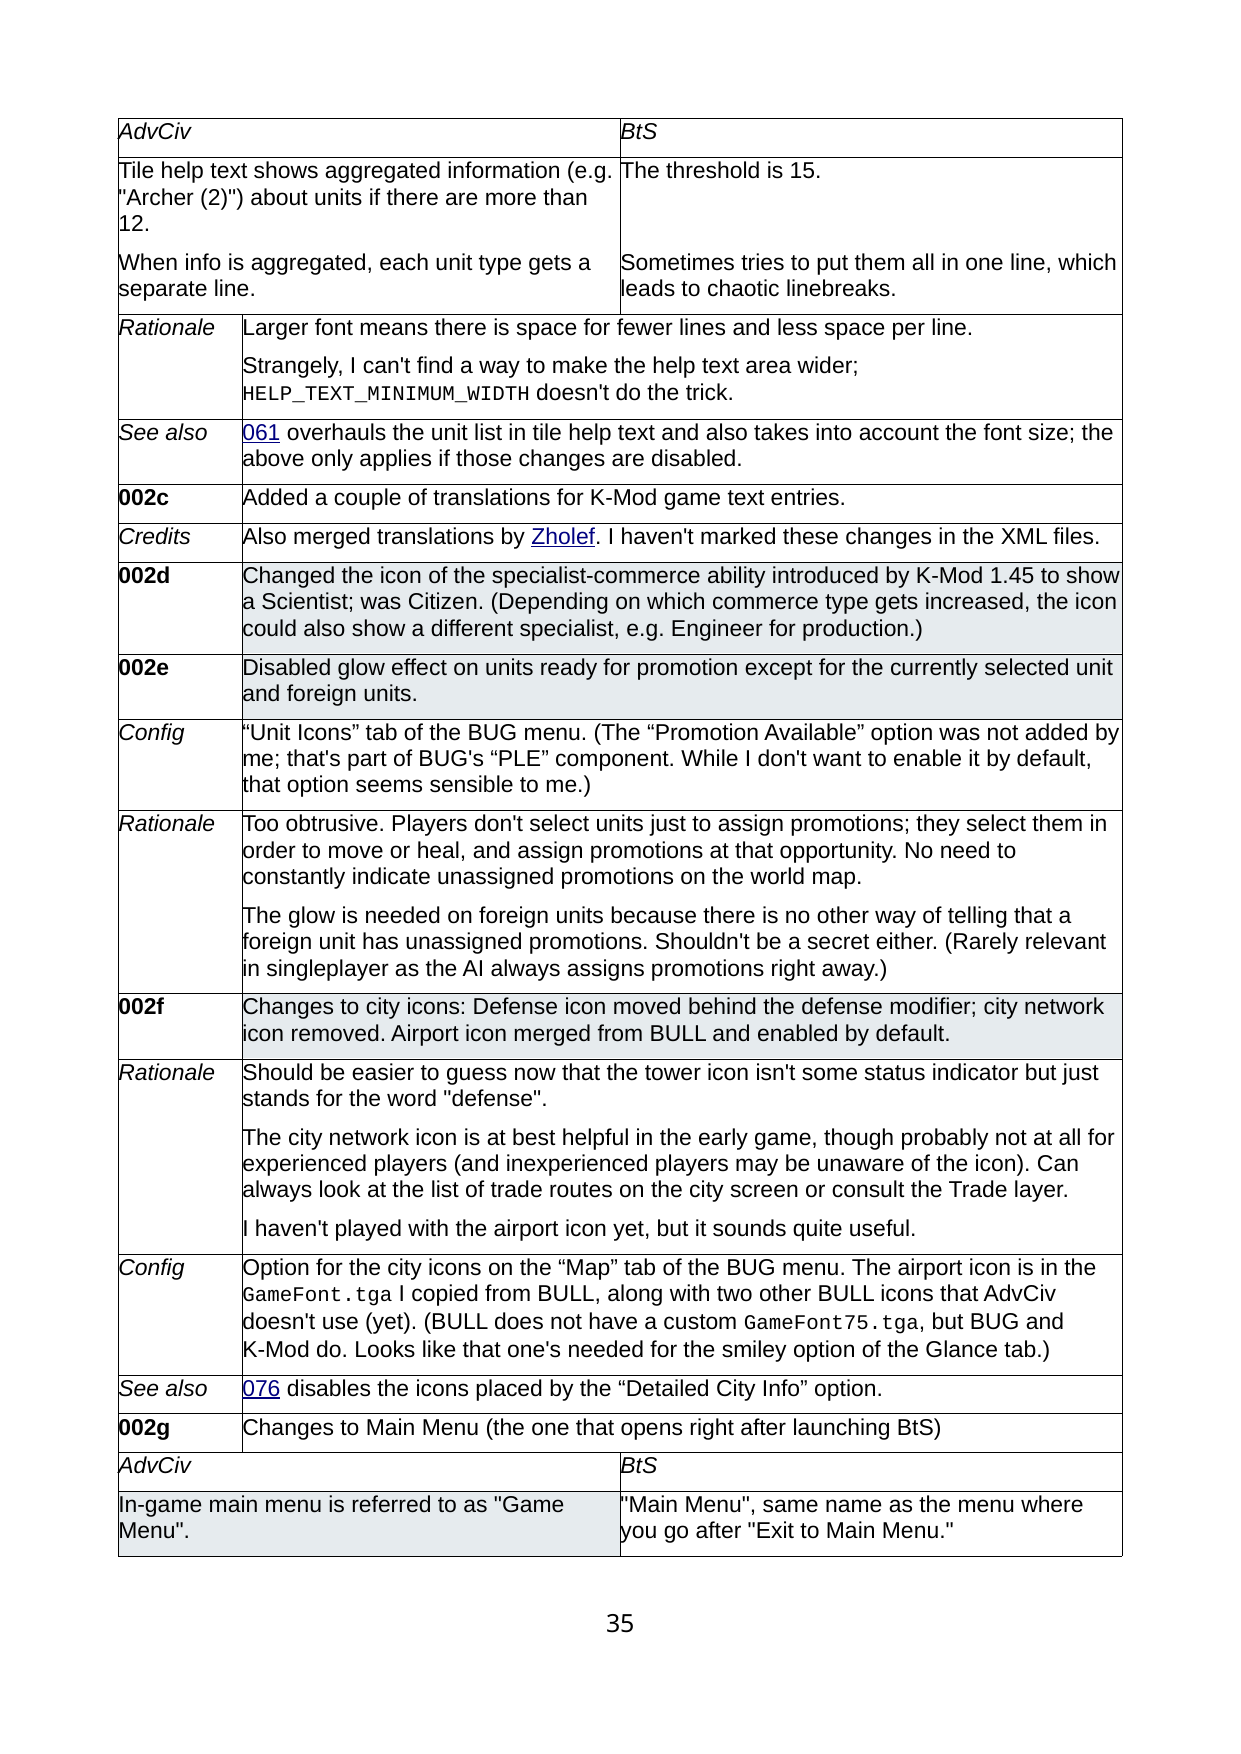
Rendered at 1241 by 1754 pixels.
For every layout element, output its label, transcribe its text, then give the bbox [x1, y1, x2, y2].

table_cell Rationale [119, 811, 242, 993]
table_cell The threshold is 15. Sometimes tries to put them all in one line, which leads to chaotic linebreaks. [621, 158, 1122, 314]
table_cell 076 disables the icons placed by the “Detailed City Info” option. [243, 1376, 1122, 1413]
table_cell See also [119, 1376, 242, 1413]
table_cell Too obtrusive. Players don't select units just to assign promotions; they select them in order to move or heal, and assign promotions at that opportunity. No need to constantly indicate unassigned promotions on the world map. The glow is needed on foreign units because there is no other way of telling that a foreign unit has unassigned promotions. Shouldn't be a secret either. (Rarely relevant in singleplayer as the AI always assigns promotions right away.) [243, 811, 1122, 993]
table_cell Credits [119, 524, 242, 562]
table_cell Also merged translations by Zholef. I haven't marked these changes in the XML files. [243, 524, 1122, 562]
table_cell Config [119, 720, 242, 810]
table_cell Rationale [119, 315, 242, 419]
table_cell BtS [621, 1453, 1122, 1491]
table_cell 002d [119, 563, 242, 653]
table_cell AdvCiv [119, 1453, 620, 1491]
table_cell Changes to Main Menu (the one that opens right after launching BtS) [243, 1414, 1122, 1452]
table_cell Disabled glow effect on units ready for promotion except for the currently selected unit and foreign units. [243, 655, 1122, 719]
table_cell Should be easier to guess now that the tower icon isn't some status indicator but just stands for the word "defense". The city network icon is at best helpful in the early game, though probably not at all for experienced players (and inexperienced players may be unaware of the icon). Can always look at the list of trade routes on the city screen or consult the Trade layer. I haven't played with the airport icon yet, but it sounds quite useful. [243, 1060, 1122, 1254]
table_cell 002f [119, 994, 242, 1058]
table_cell 002e [119, 655, 242, 719]
table_cell Changed the icon of the specialist-commerce ability introduced by K-Mod 1.45 to show a Scientist; was Citizen. (Depending on which commerce type gets increased, the icon could also show a different specialist, e.g. Engineer for production.) [243, 563, 1122, 653]
table_cell See also [119, 420, 242, 484]
table_cell Tile help text shows aggregated information (e.g. "Archer (2)") about units if there are more than 12. When info is aggregated, each unit type gets a separate line. [119, 158, 620, 314]
table_cell Config [119, 1255, 242, 1374]
table_cell "Main Menu", same name as the menu where you go after "Exit to Main Menu." [621, 1492, 1122, 1556]
table_cell Larger font means there is space for fewer lines and less space per line. Strangely, I can't find a way to make the help text area wider; HELP_TEXT_MINIMUM_WIDTH doesn't do the trick. [243, 315, 1122, 419]
table_cell BtS [621, 119, 1122, 157]
table_cell 002c [119, 485, 242, 523]
table_cell “Unit Icons” tab of the BUG menu. (The “Promotion Available” option was not added by me; that's part of BUG's “PLE” component. While I don't want to enable it by default, that option seems sensible to me.) [243, 720, 1122, 810]
table_cell Changes to city icons: Defense icon moved behind the defense modifier; city network icon removed. Airport icon merged from BULL and enabled by default. [243, 994, 1122, 1058]
table_cell Rationale [119, 1060, 242, 1254]
table_cell AdvCiv [119, 119, 620, 157]
table_cell Option for the city icons on the “Map” tab of the BUG menu. The airport icon is in the GameFont.tga I copied from BULL, along with two other BULL icons that AdvCiv doesn't use (yet). (BULL does not have a custom GameFont75.tga, but BUG and K‑Mod do. Looks like that one's needed for the smiley option of the Glance tab.) [243, 1255, 1122, 1374]
table_cell Added a couple of translations for K-Mod game text entries. [243, 485, 1122, 523]
table_cell In-game main menu is referred to as "Game Menu". [119, 1492, 620, 1556]
table_cell 002g [119, 1414, 242, 1452]
table_cell 061 overhauls the unit list in tile help text and also takes into account the font size; the above only applies if those changes are disabled. [243, 420, 1122, 484]
